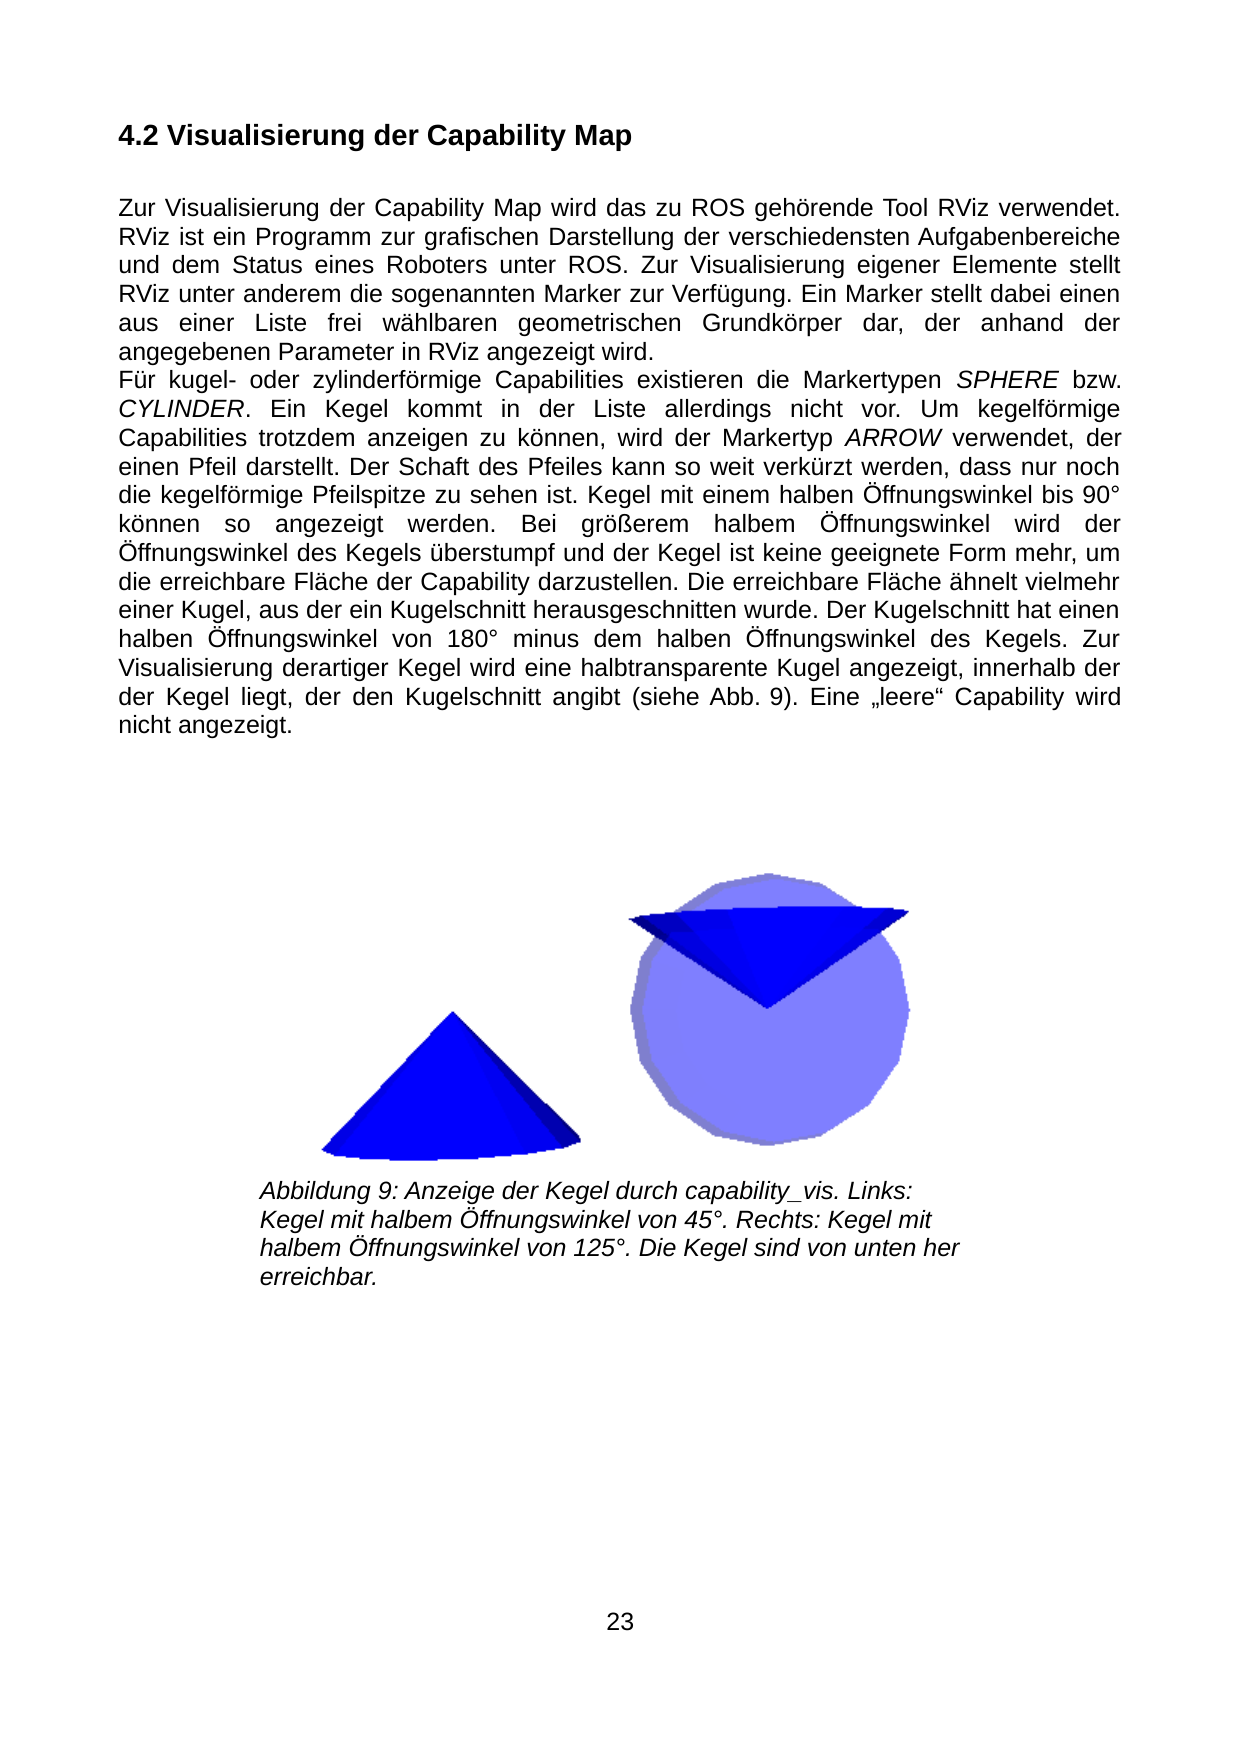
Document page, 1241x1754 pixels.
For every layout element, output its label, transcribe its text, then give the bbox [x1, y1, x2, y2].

text Abbildung 9: Anzeige der Kegel durch capability_vis. Links: Kegel mit halbem Öffnungswinkel von 45°. Rechts: Kegel mit halbem Öffnungswinkel von 125°. Die Kegel sind von unten her erreichbar. [259, 1176, 981, 1291]
subtitle 4.2 Visualisierung der Capability Map [118, 118, 1122, 152]
text Für kugel- oder zylinderförmige Capabilities existieren die Markertypen SPHERE bzw. CYLINDER. Ein Kegel kommt in der Liste allerdings nicht vor. Um kegelförmige Capabilities trotzdem anzeigen zu können, wird der Markertyp ARROW verwendet, der einen Pfeil darstellt. Der Schaft des Pfeiles kann so weit verkürzt werden, dass nur noch die kegelförmige Pfeilspitze zu sehen ist. Kegel mit einem halben Öffnungswinkel bis 90° können so angezeigt werden. Bei größerem halbem Öffnungswinkel wird der Öffnungswinkel des Kegels überstumpf und der Kegel ist keine geeignete Form mehr, um die erreichbare Fläche der Capability darzustellen. Die erreichbare Fläche ähnelt vielmehr einer Kugel, aus der ein Kugelschnitt herausgeschnitten wurde. Der Kugelschnitt hat einen halben Öffnungswinkel von 180° minus dem halben Öffnungswinkel des Kegels. Zur Visualisierung derartiger Kegel wird eine halbtransparente Kugel angezeigt, innerhalb der der Kegel liegt, der den Kugelschnitt angibt (siehe Abb. 9). Eine „leere“ Capability wird nicht angezeigt. [118, 365, 1122, 739]
picture [313, 866, 927, 1176]
text Zur Visualisierung der Capability Map wird das zu ROS gehörende Tool RViz verwendet. RViz ist ein Programm zur grafischen Darstellung der verschiedensten Aufgabenbereiche und dem Status eines Roboters unter ROS. Zur Visualisierung eigener Elemente stellt RViz unter anderem die sogenannten Marker zur Verfügung. Ein Marker stellt dabei einen aus einer Liste frei wählbaren geometrischen Grundkörper dar, der anhand der angegebenen Parameter in RViz angezeigt wird. [118, 193, 1122, 365]
